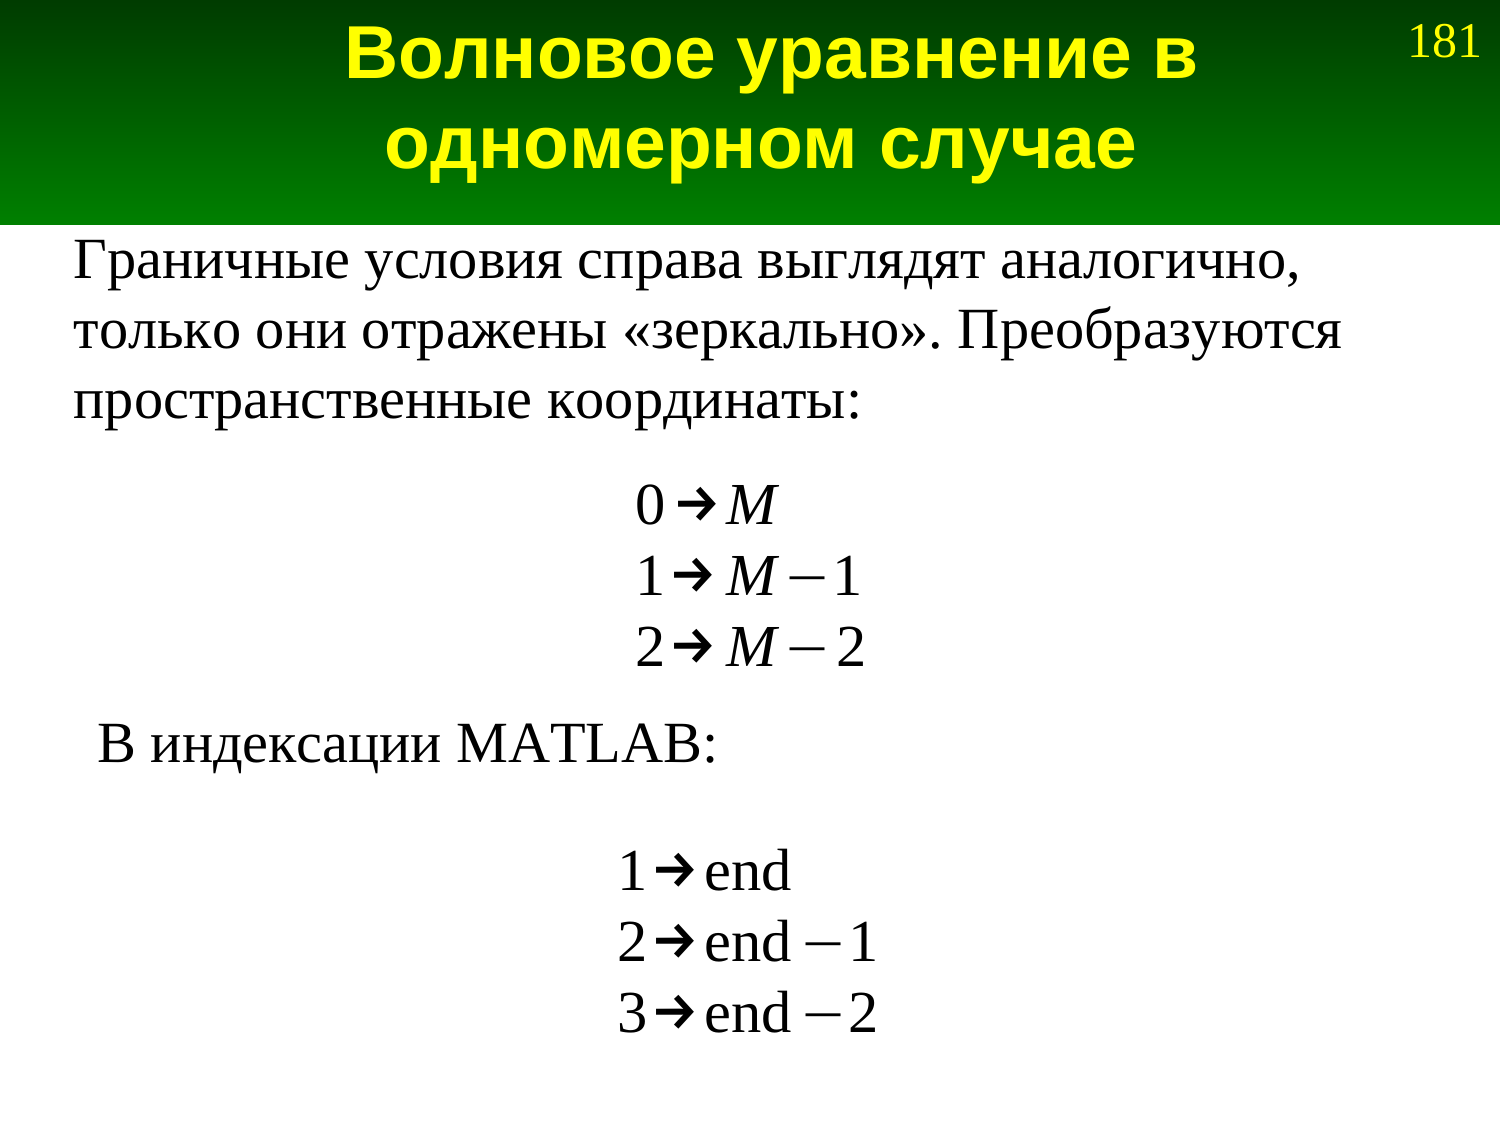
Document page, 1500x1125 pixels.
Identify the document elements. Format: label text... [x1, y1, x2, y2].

title Волновое уравнение в одномерном случае [123, 0, 1399, 192]
chart [620, 472, 880, 679]
text_box В индексации MATLAB: [82, 696, 1465, 804]
chart [602, 838, 893, 1046]
text_box Граничные условия справа выглядят аналогично, только они отражены «зеркально». Преобразуются пространственные координаты: [59, 212, 1441, 438]
